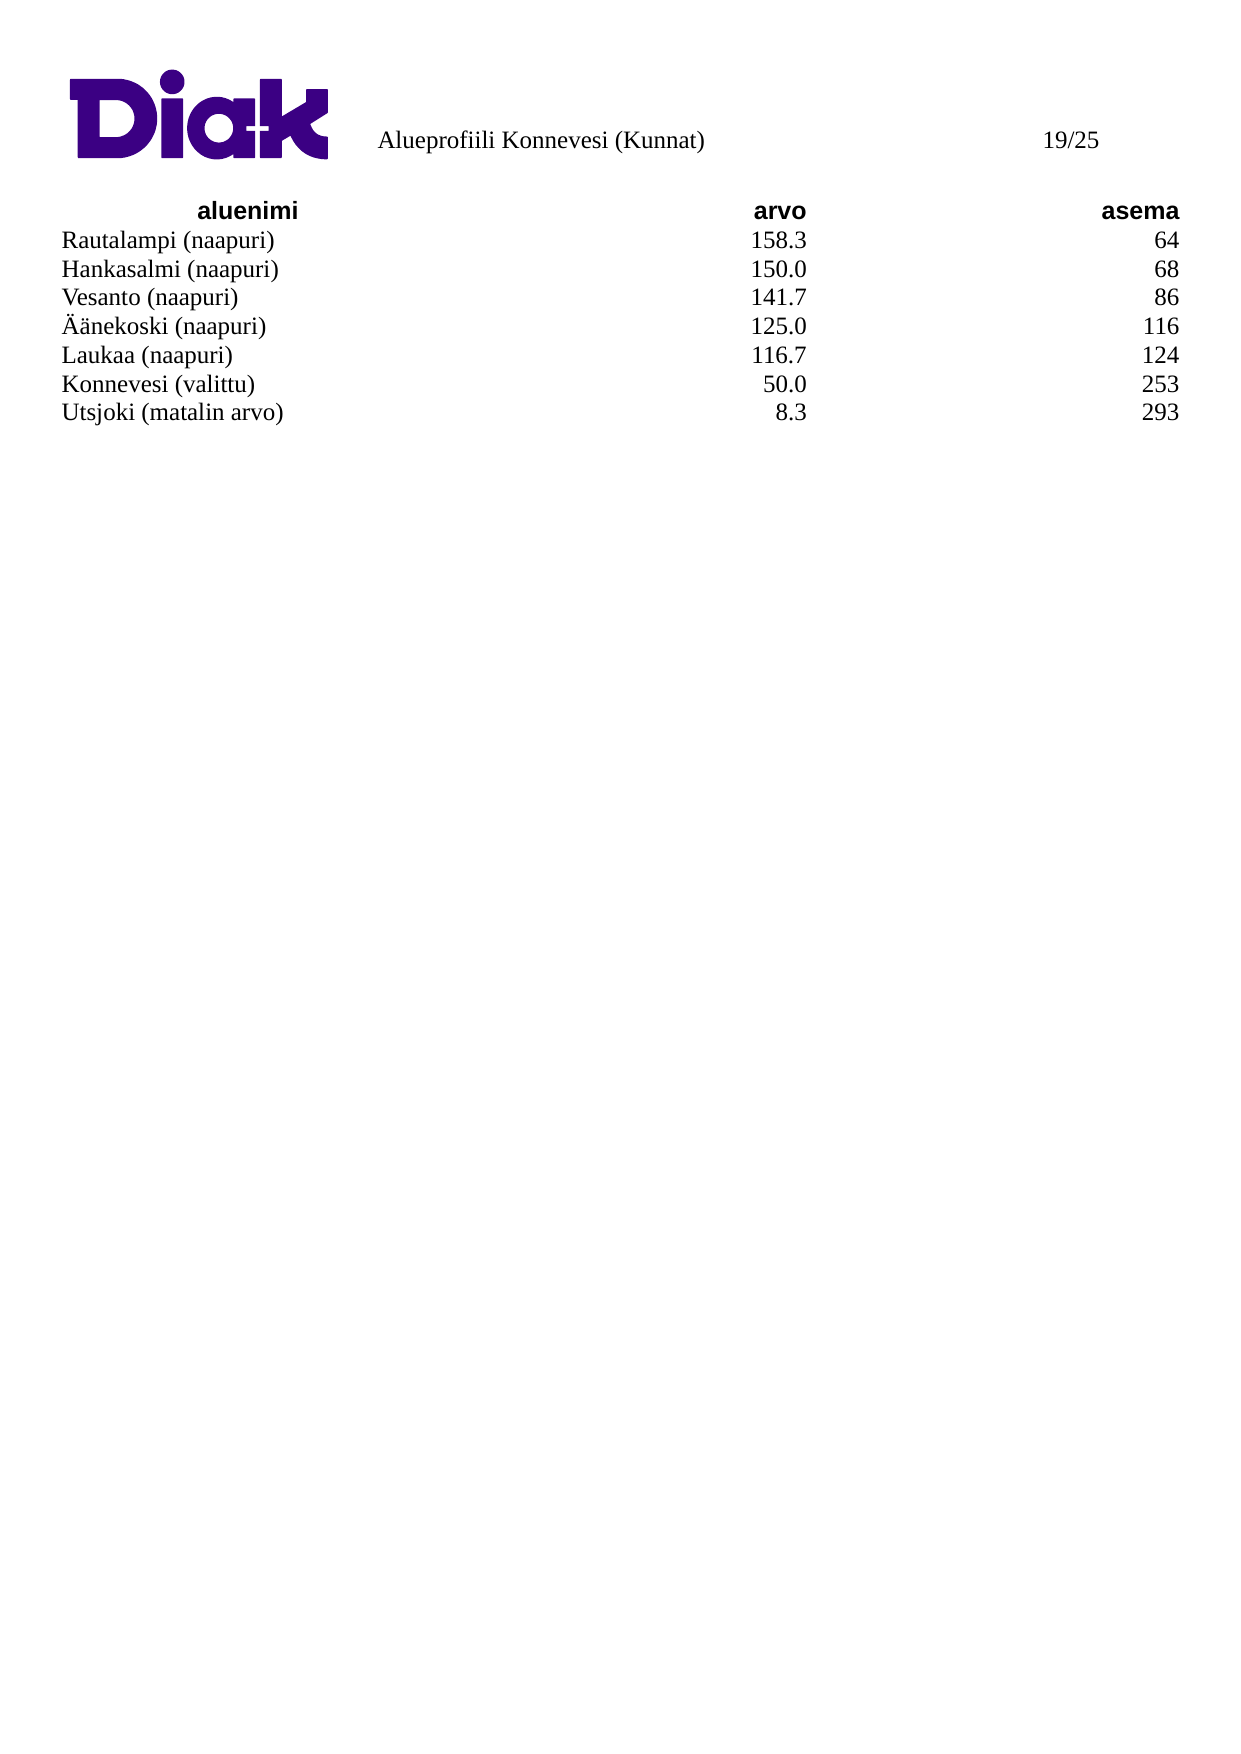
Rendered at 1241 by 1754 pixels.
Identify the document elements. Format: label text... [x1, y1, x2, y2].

table_header arvo [434, 196, 806, 225]
table_cell 125.0 [434, 311, 806, 340]
table_cell 116.7 [434, 340, 806, 369]
table_cell 68 [806, 254, 1179, 282]
table_cell Vesanto (naapuri) [61, 283, 434, 311]
table_header aluenimi [61, 196, 434, 225]
table_cell 124 [806, 340, 1179, 369]
table_cell Laukaa (naapuri) [61, 340, 434, 369]
table_cell Konnevesi (valittu) [61, 369, 434, 397]
table_cell 50.0 [434, 369, 806, 397]
table_cell 293 [806, 398, 1179, 426]
table_cell 158.3 [434, 225, 806, 254]
table_cell 141.7 [434, 283, 806, 311]
table_cell 253 [806, 369, 1179, 397]
table_cell 8.3 [434, 398, 806, 426]
table_cell 116 [806, 311, 1179, 340]
table_header asema [806, 196, 1179, 225]
table_cell Utsjoki (matalin arvo) [61, 398, 434, 426]
table_cell Äänekoski (naapuri) [61, 311, 434, 340]
table_cell 150.0 [434, 254, 806, 282]
table_cell 64 [806, 225, 1179, 254]
table_cell 86 [806, 283, 1179, 311]
table_cell Hankasalmi (naapuri) [61, 254, 434, 282]
table_cell Rautalampi (naapuri) [61, 225, 434, 254]
